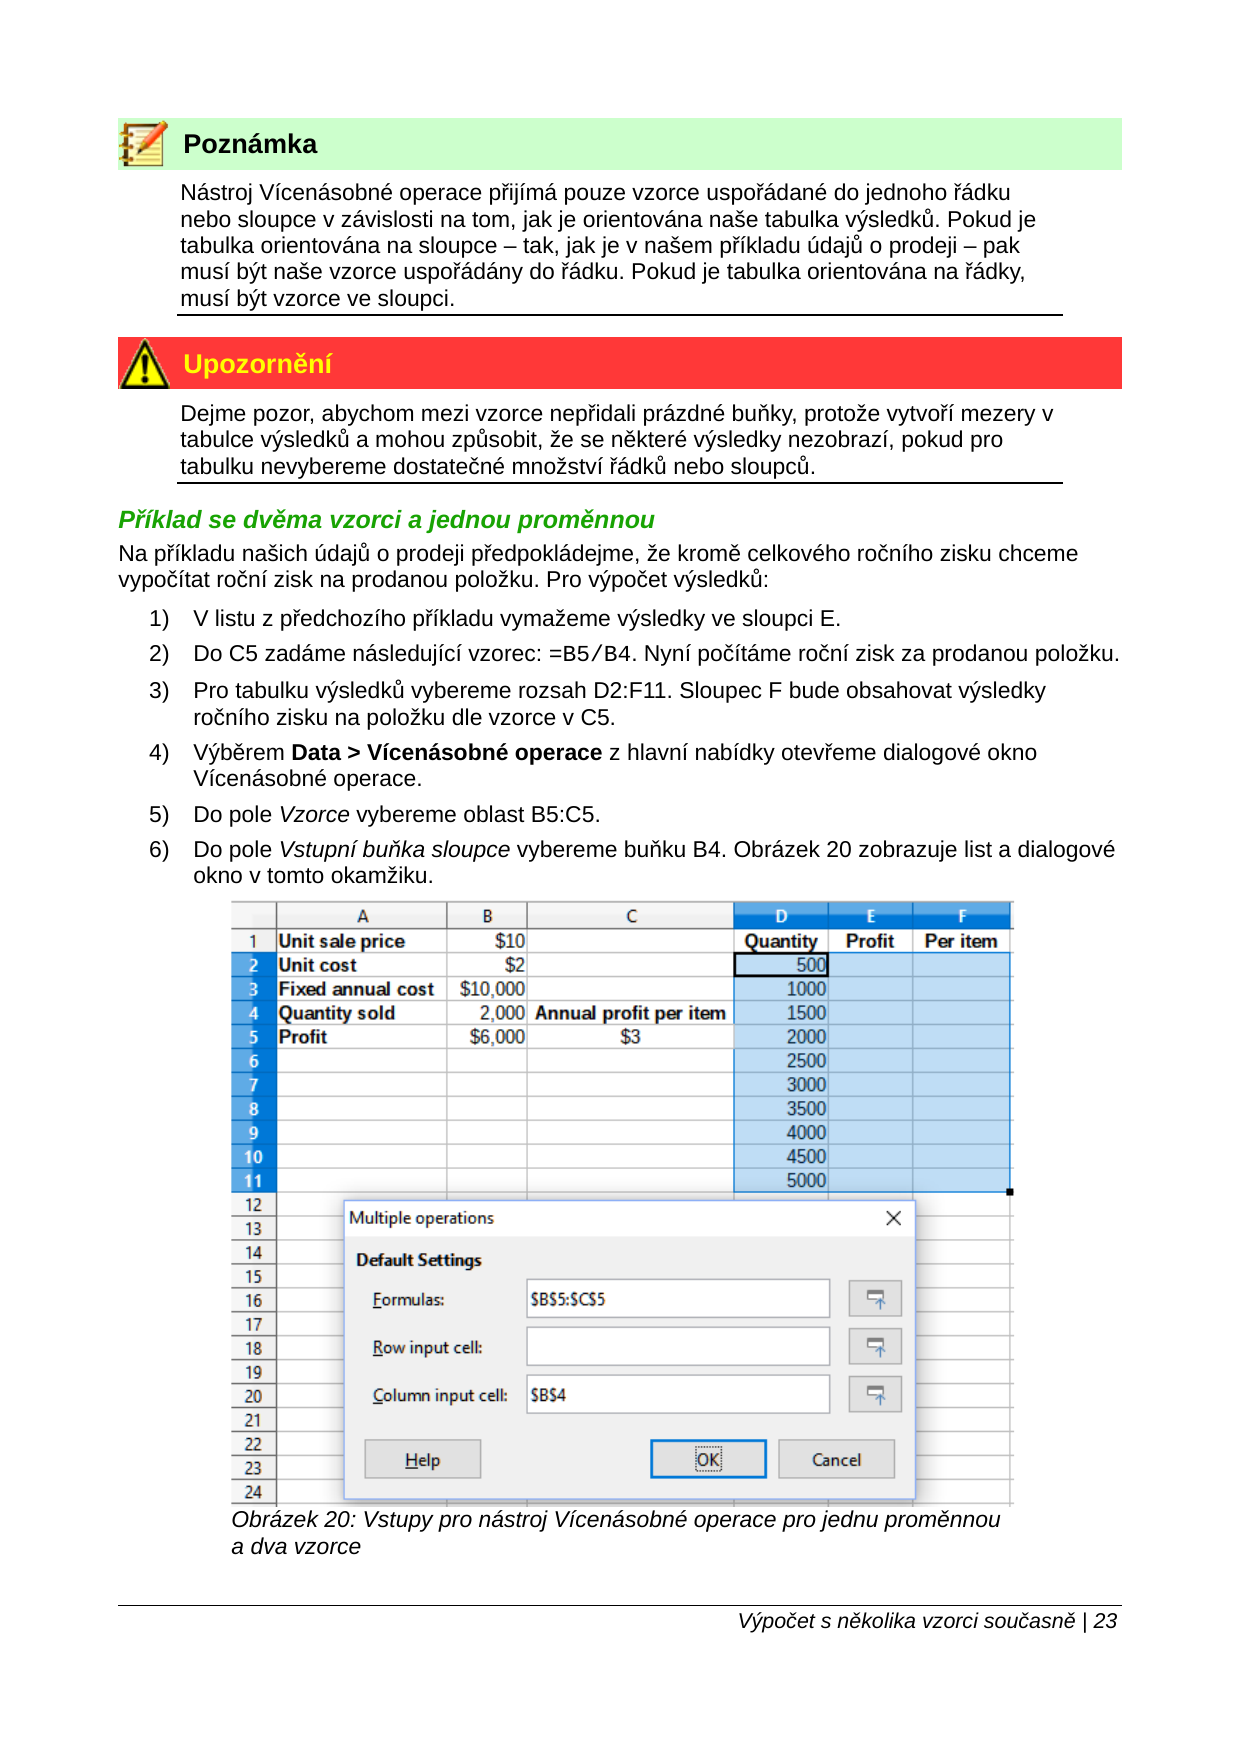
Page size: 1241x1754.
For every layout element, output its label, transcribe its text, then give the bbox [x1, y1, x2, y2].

text Obrázek 20: Vstupy pro nástroj Vícenásobné operace pro jednu proměnnou a dva vzorce [231, 1507, 1009, 1559]
list Výběrem Data > Vícenásobné operace z hlavní nabídky otevřeme dialogové okno Vícenásobné operace. [169, 739, 1122, 792]
subtitle Příklad se dvěma vzorci a jednou proměnnou [118, 505, 1122, 534]
picture [119, 338, 170, 389]
text Na příkladu našich údajů o prodeji předpokládejme, že kromě celkového ročního zisku chceme vypočítat roční zisk na prodanou položku. Pro výpočet výsledků: [118, 540, 1122, 592]
text Nástroj Vícenásobné operace přijímá pouze vzorce uspořádané do jednoho řádku nebo sloupce v závislosti na tom, jak je orientována naše tabulka výsledků. Pokud je tabulka orientována na sloupce – tak, jak je v našem příkladu údajů o prodeji – pak musí být naše vzorce uspořádány do řádku. Pokud je tabulka orientována na řádky, musí být vzorce ve sloupci. [177, 176, 1063, 314]
picture [119, 119, 170, 170]
list V listu z předchozího příkladu vymažeme výsledky ve sloupci E. [169, 605, 1122, 631]
list Do C5 zadáme následující vzorec: =B5/B4. Nyní počítáme roční zisk za prodanou položku. [169, 640, 1122, 668]
text Dejme pozor, abychom mezi vzorce nepřidali prázdné buňky, protože vytvoří mezery v tabulce výsledků a mohou způsobit, že se některé výsledky nezobrazí, pokud pro tabulku nevybereme dostatečné množství řádků nebo sloupců. [177, 397, 1063, 482]
list Do pole Vstupní buňka sloupce vybereme buňku B4. Obrázek 20 zobrazuje list a dialogové okno v tomto okamžiku. [169, 836, 1122, 888]
list Pro tabulku výsledků vybereme rozsah D2:F11. Sloupec F bude obsahovat výsledky ročního zisku na položku dle vzorce v C5. [169, 677, 1122, 730]
picture [231, 900, 1015, 1507]
subtitle Poznámka [118, 118, 1122, 170]
subtitle Upozornění [118, 337, 1122, 389]
list Do pole Vzorce vybereme oblast B5:C5. [169, 801, 1122, 827]
